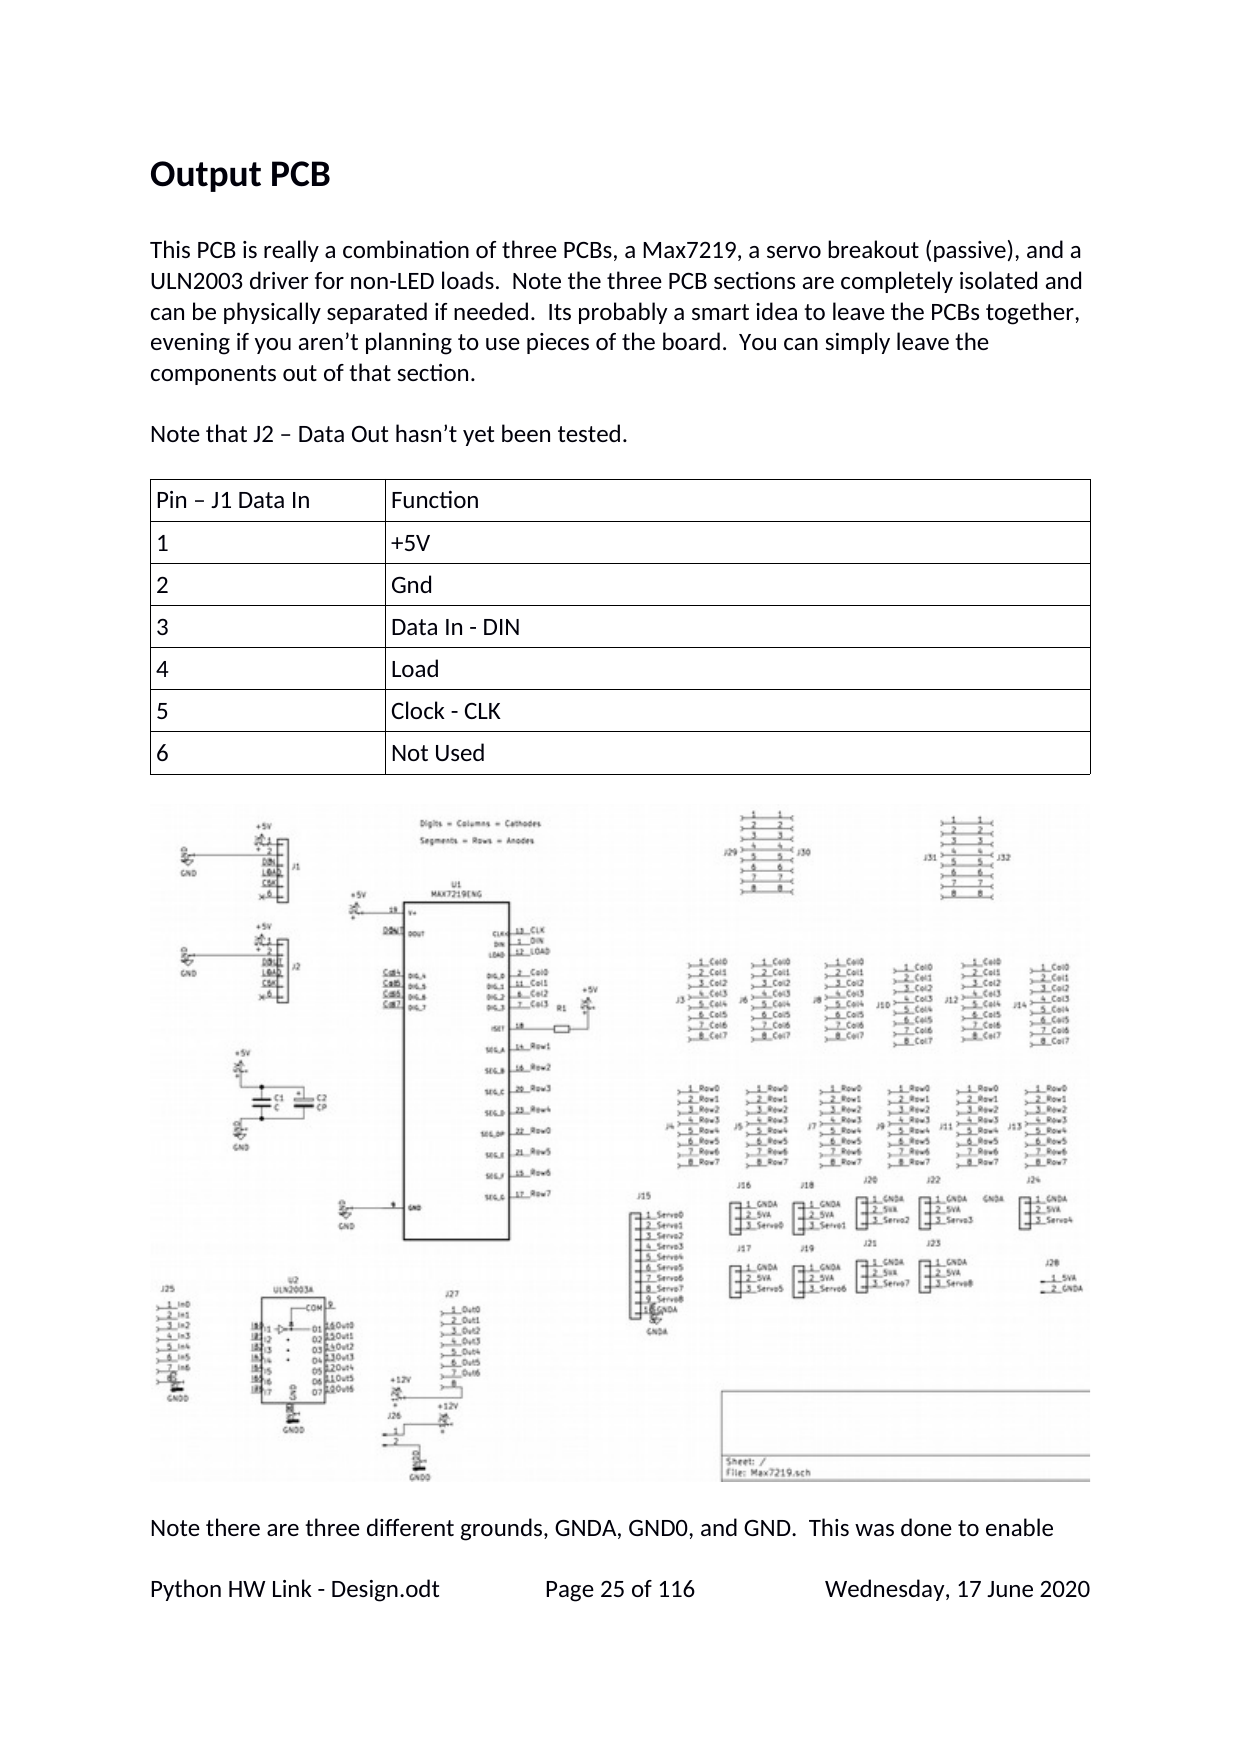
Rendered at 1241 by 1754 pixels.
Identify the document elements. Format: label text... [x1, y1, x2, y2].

table_cell Gnd [386, 564, 1090, 605]
text This PCB is really a combination of three PCBs, a Max7219, a servo breakout (passive), and a ULN2003 driver for non-LED loads. Note the three PCB sections are completely isolated and can be physically separated if needed. Its probably a smart idea to leave the PCBs together, evening if you aren’t planning to use pieces of the board. You can simply leave the components out of that section. [150, 235, 1090, 387]
table_cell 4 [151, 648, 385, 689]
table_cell 1 [151, 522, 385, 563]
subtitle Output PCB [150, 150, 1090, 196]
table_header Function [386, 480, 1090, 521]
table_cell Load [386, 648, 1090, 689]
table_cell 6 [151, 732, 385, 773]
table_cell 5 [151, 690, 385, 731]
text Note there are three different grounds, GNDA, GND0, and GND. This was done to enable [150, 1512, 1090, 1543]
table_cell Data In - DIN [386, 606, 1090, 647]
table_cell 2 [151, 564, 385, 605]
text Note that J2 – Data Out hasn’t yet been tested. [150, 418, 1090, 448]
picture [150, 804, 1091, 1482]
table_header Pin – J1 Data In [151, 480, 385, 521]
table_cell Clock - CLK [386, 690, 1090, 731]
table_cell +5V [386, 522, 1090, 563]
table_cell Not Used [386, 732, 1090, 773]
table_cell 3 [151, 606, 385, 647]
